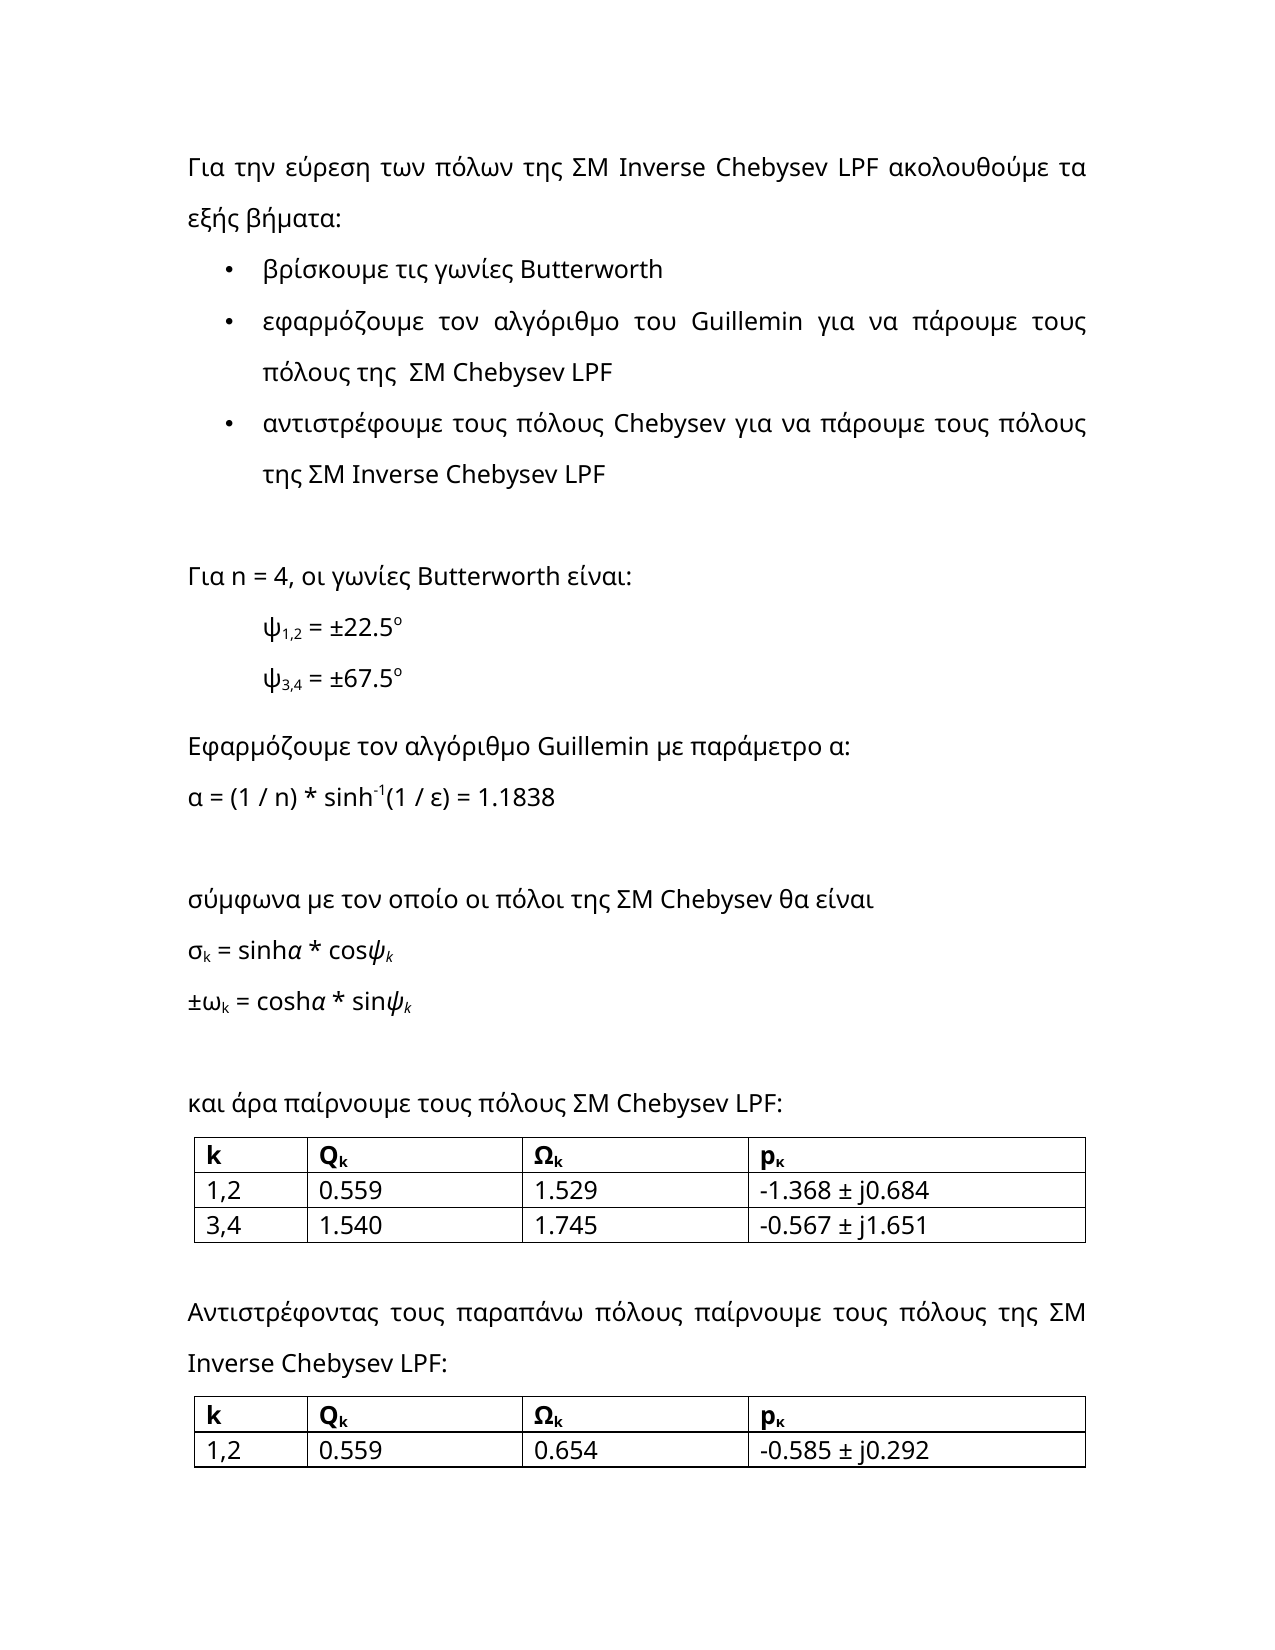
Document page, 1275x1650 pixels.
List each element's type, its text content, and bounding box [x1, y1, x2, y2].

list αντιστρέφουμε τους πόλους Chebysev για να πάρουμε τους πόλους της ΣΜ Inverse Chebysev LPF [225, 405, 1087, 490]
text ±ωk = coshα * sinψk [187, 984, 1087, 1018]
table_cell 1,2 [195, 1433, 307, 1466]
table_cell -1.368 ± j0.684 [749, 1173, 1085, 1207]
table_header Qk [308, 1138, 522, 1172]
table_cell -0.585 ± j0.292 [749, 1433, 1085, 1466]
table_header k [195, 1397, 307, 1431]
table_header pκ [749, 1138, 1085, 1172]
text Για την εύρεση των πόλων της ΣΜ Inverse Chebysev LPF ακολουθούμε τα εξής βήματα: [187, 150, 1087, 235]
table_cell 0.559 [308, 1433, 522, 1466]
table_cell 0.654 [523, 1433, 748, 1466]
text σύμφωνα με τον οποίο οι πόλοι της ΣΜ Chebysev θα είναι [187, 882, 1087, 916]
table_cell 0.559 [308, 1173, 522, 1207]
table_cell 1.529 [523, 1173, 748, 1207]
list εφαρμόζουμε τον αλγόριθμο του Guillemin για να πάρουμε τους πόλους της ΣΜ Chebysev LPF [225, 303, 1087, 388]
table_cell 3,4 [195, 1208, 307, 1242]
table_cell 1.540 [308, 1208, 522, 1242]
text α = (1 / n) * sinh-1(1 / ε) = 1.1838 [187, 779, 1087, 813]
table_header pκ [749, 1397, 1085, 1431]
text Για n = 4, οι γωνίες Butterworth είναι: [187, 558, 1087, 592]
table_cell -0.567 ± j1.651 [749, 1208, 1085, 1242]
text σk = sinhα * cosψk [187, 933, 1087, 967]
table_cell 1.745 [523, 1208, 748, 1242]
text ψ1,2 = ±22.5ο [187, 609, 1087, 643]
list βρίσκουμε τις γωνίες Butterworth [225, 252, 1087, 286]
table_header Ωk [523, 1397, 748, 1431]
table_cell 1,2 [195, 1173, 307, 1207]
table_header Qk [308, 1397, 522, 1431]
table_header Ωk [523, 1138, 748, 1172]
text Εφαρμόζουμε τον αλγόριθμο Guillemin με παράμετρο α: [187, 728, 1087, 762]
text και άρα παίρνουμε τους πόλους ΣΜ Chebysev LPF: [187, 1086, 1087, 1120]
text ψ3,4 = ±67.5ο [187, 660, 1087, 694]
table_header k [195, 1138, 307, 1172]
text Αντιστρέφοντας τους παραπάνω πόλους παίρνουμε τους πόλους της ΣΜ Inverse Chebysev LPF: [187, 1294, 1087, 1379]
